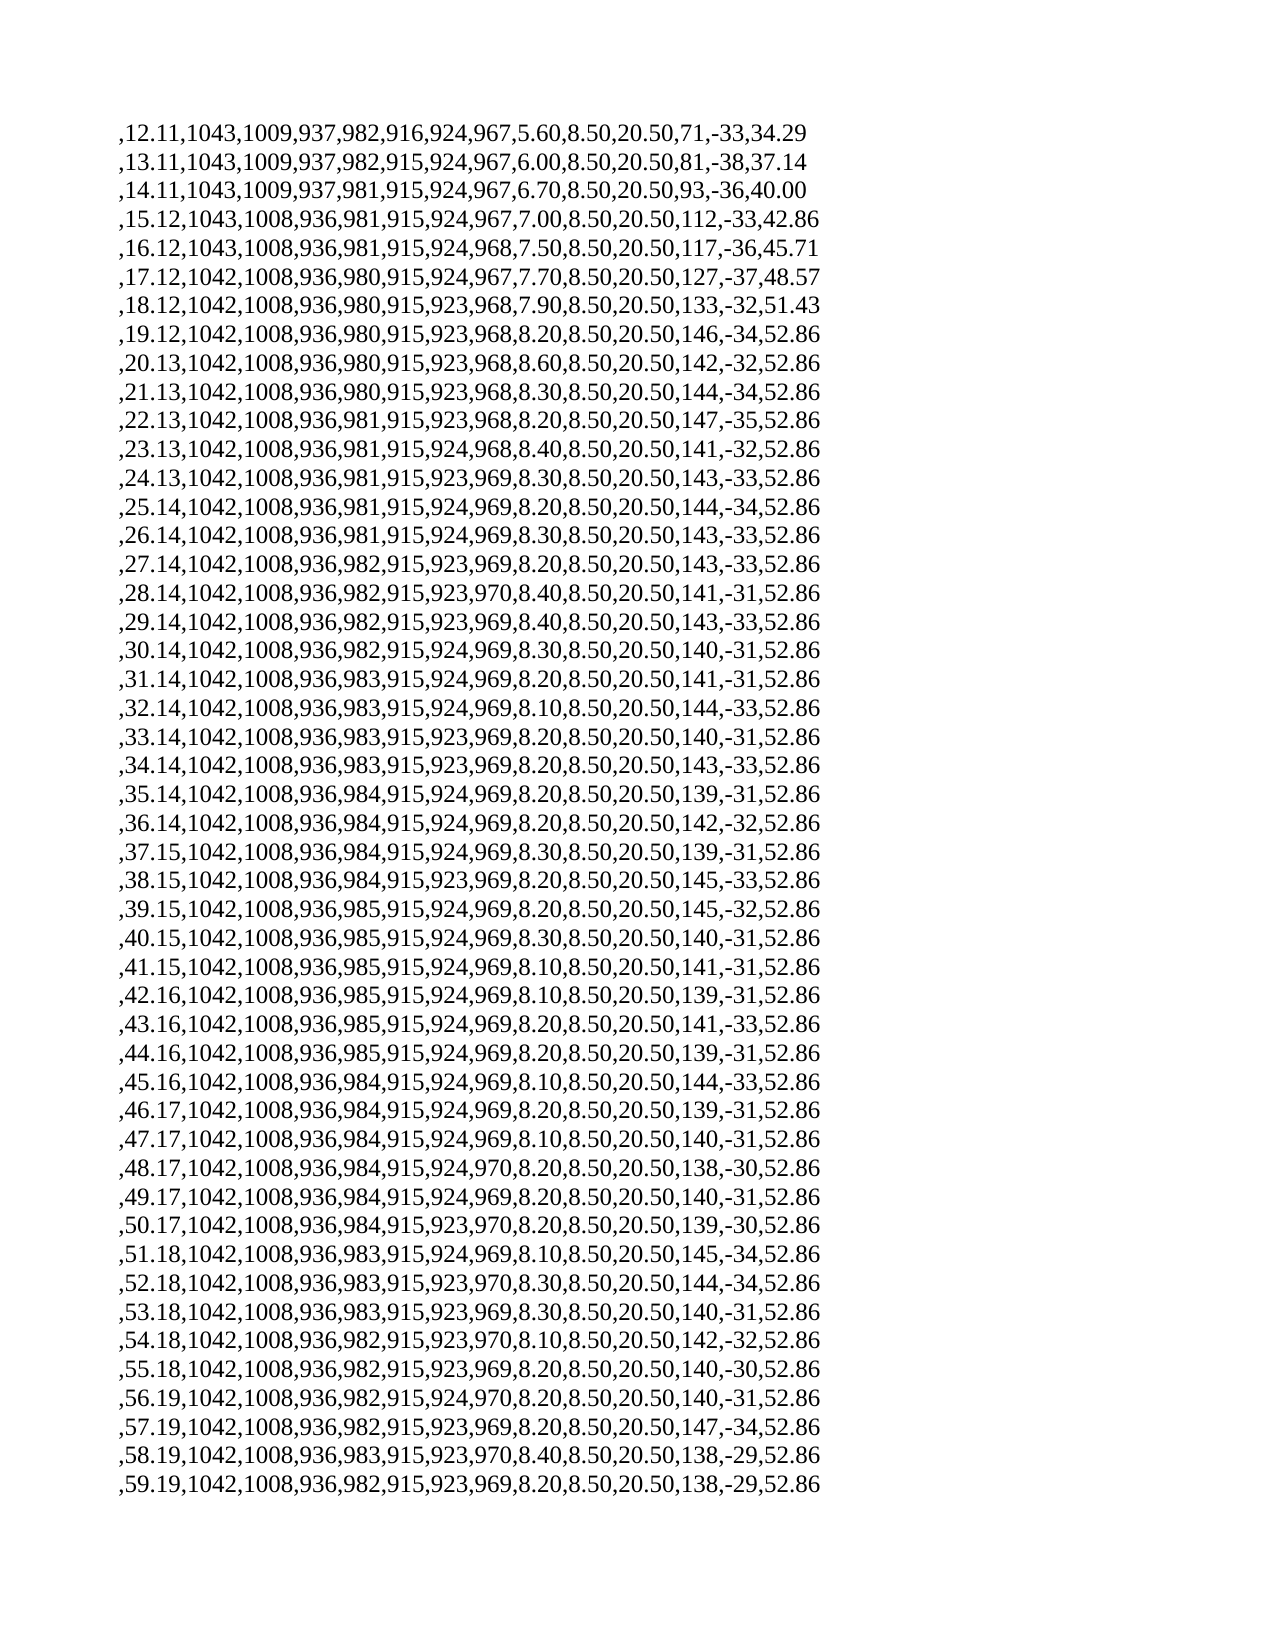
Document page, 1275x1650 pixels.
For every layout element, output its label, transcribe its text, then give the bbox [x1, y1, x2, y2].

text ,53.18,1042,1008,936,983,915,923,969,8.30,8.50,20.50,140,-31,52.86 [118, 1297, 1157, 1326]
text ,31.14,1042,1008,936,983,915,924,969,8.20,8.50,20.50,141,-31,52.86 [118, 664, 1157, 693]
text ,22.13,1042,1008,936,981,915,923,968,8.20,8.50,20.50,147,-35,52.86 [118, 406, 1157, 434]
text ,48.17,1042,1008,936,984,915,924,970,8.20,8.50,20.50,138,-30,52.86 [118, 1153, 1157, 1182]
text ,57.19,1042,1008,936,982,915,923,969,8.20,8.50,20.50,147,-34,52.86 [118, 1412, 1157, 1441]
text ,37.15,1042,1008,936,984,915,924,969,8.30,8.50,20.50,139,-31,52.86 [118, 837, 1157, 866]
text ,28.14,1042,1008,936,982,915,923,970,8.40,8.50,20.50,141,-31,52.86 [118, 578, 1157, 607]
text ,43.16,1042,1008,936,985,915,924,969,8.20,8.50,20.50,141,-33,52.86 [118, 1009, 1157, 1038]
text ,18.12,1042,1008,936,980,915,923,968,7.90,8.50,20.50,133,-32,51.43 [118, 291, 1157, 319]
text ,34.14,1042,1008,936,983,915,923,969,8.20,8.50,20.50,143,-33,52.86 [118, 751, 1157, 779]
text ,52.18,1042,1008,936,983,915,923,970,8.30,8.50,20.50,144,-34,52.86 [118, 1268, 1157, 1297]
text ,30.14,1042,1008,936,982,915,924,969,8.30,8.50,20.50,140,-31,52.86 [118, 636, 1157, 664]
text ,58.19,1042,1008,936,983,915,923,970,8.40,8.50,20.50,138,-29,52.86 [118, 1441, 1157, 1469]
text ,20.13,1042,1008,936,980,915,923,968,8.60,8.50,20.50,142,-32,52.86 [118, 348, 1157, 377]
text ,36.14,1042,1008,936,984,915,924,969,8.20,8.50,20.50,142,-32,52.86 [118, 808, 1157, 837]
text ,19.12,1042,1008,936,980,915,923,968,8.20,8.50,20.50,146,-34,52.86 [118, 319, 1157, 348]
text ,51.18,1042,1008,936,983,915,924,969,8.10,8.50,20.50,145,-34,52.86 [118, 1239, 1157, 1268]
text ,25.14,1042,1008,936,981,915,924,969,8.20,8.50,20.50,144,-34,52.86 [118, 492, 1157, 521]
text ,59.19,1042,1008,936,982,915,923,969,8.20,8.50,20.50,138,-29,52.86 [118, 1469, 1157, 1498]
text ,12.11,1043,1009,937,982,916,924,967,5.60,8.50,20.50,71,-33,34.29 [118, 118, 1157, 147]
text ,55.18,1042,1008,936,982,915,923,969,8.20,8.50,20.50,140,-30,52.86 [118, 1354, 1157, 1383]
text ,13.11,1043,1009,937,982,915,924,967,6.00,8.50,20.50,81,-38,37.14 [118, 147, 1157, 176]
text ,23.13,1042,1008,936,981,915,924,968,8.40,8.50,20.50,141,-32,52.86 [118, 434, 1157, 463]
text ,46.17,1042,1008,936,984,915,924,969,8.20,8.50,20.50,139,-31,52.86 [118, 1096, 1157, 1124]
text ,33.14,1042,1008,936,983,915,923,969,8.20,8.50,20.50,140,-31,52.86 [118, 722, 1157, 751]
text ,27.14,1042,1008,936,982,915,923,969,8.20,8.50,20.50,143,-33,52.86 [118, 549, 1157, 578]
text ,16.12,1043,1008,936,981,915,924,968,7.50,8.50,20.50,117,-36,45.71 [118, 233, 1157, 262]
text ,21.13,1042,1008,936,980,915,923,968,8.30,8.50,20.50,144,-34,52.86 [118, 377, 1157, 406]
text ,49.17,1042,1008,936,984,915,924,969,8.20,8.50,20.50,140,-31,52.86 [118, 1182, 1157, 1211]
text ,45.16,1042,1008,936,984,915,924,969,8.10,8.50,20.50,144,-33,52.86 [118, 1067, 1157, 1096]
text ,29.14,1042,1008,936,982,915,923,969,8.40,8.50,20.50,143,-33,52.86 [118, 607, 1157, 636]
text ,50.17,1042,1008,936,984,915,923,970,8.20,8.50,20.50,139,-30,52.86 [118, 1211, 1157, 1239]
text ,40.15,1042,1008,936,985,915,924,969,8.30,8.50,20.50,140,-31,52.86 [118, 923, 1157, 952]
text ,42.16,1042,1008,936,985,915,924,969,8.10,8.50,20.50,139,-31,52.86 [118, 981, 1157, 1009]
text ,35.14,1042,1008,936,984,915,924,969,8.20,8.50,20.50,139,-31,52.86 [118, 779, 1157, 808]
text ,15.12,1043,1008,936,981,915,924,967,7.00,8.50,20.50,112,-33,42.86 [118, 204, 1157, 233]
text ,56.19,1042,1008,936,982,915,924,970,8.20,8.50,20.50,140,-31,52.86 [118, 1383, 1157, 1412]
text ,38.15,1042,1008,936,984,915,923,969,8.20,8.50,20.50,145,-33,52.86 [118, 866, 1157, 894]
text ,14.11,1043,1009,937,981,915,924,967,6.70,8.50,20.50,93,-36,40.00 [118, 176, 1157, 204]
text ,17.12,1042,1008,936,980,915,924,967,7.70,8.50,20.50,127,-37,48.57 [118, 262, 1157, 291]
text ,26.14,1042,1008,936,981,915,924,969,8.30,8.50,20.50,143,-33,52.86 [118, 521, 1157, 549]
text ,47.17,1042,1008,936,984,915,924,969,8.10,8.50,20.50,140,-31,52.86 [118, 1124, 1157, 1153]
text ,44.16,1042,1008,936,985,915,924,969,8.20,8.50,20.50,139,-31,52.86 [118, 1038, 1157, 1067]
text ,39.15,1042,1008,936,985,915,924,969,8.20,8.50,20.50,145,-32,52.86 [118, 894, 1157, 923]
text ,41.15,1042,1008,936,985,915,924,969,8.10,8.50,20.50,141,-31,52.86 [118, 952, 1157, 981]
text ,32.14,1042,1008,936,983,915,924,969,8.10,8.50,20.50,144,-33,52.86 [118, 693, 1157, 722]
text ,54.18,1042,1008,936,982,915,923,970,8.10,8.50,20.50,142,-32,52.86 [118, 1326, 1157, 1354]
text ,24.13,1042,1008,936,981,915,923,969,8.30,8.50,20.50,143,-33,52.86 [118, 463, 1157, 492]
